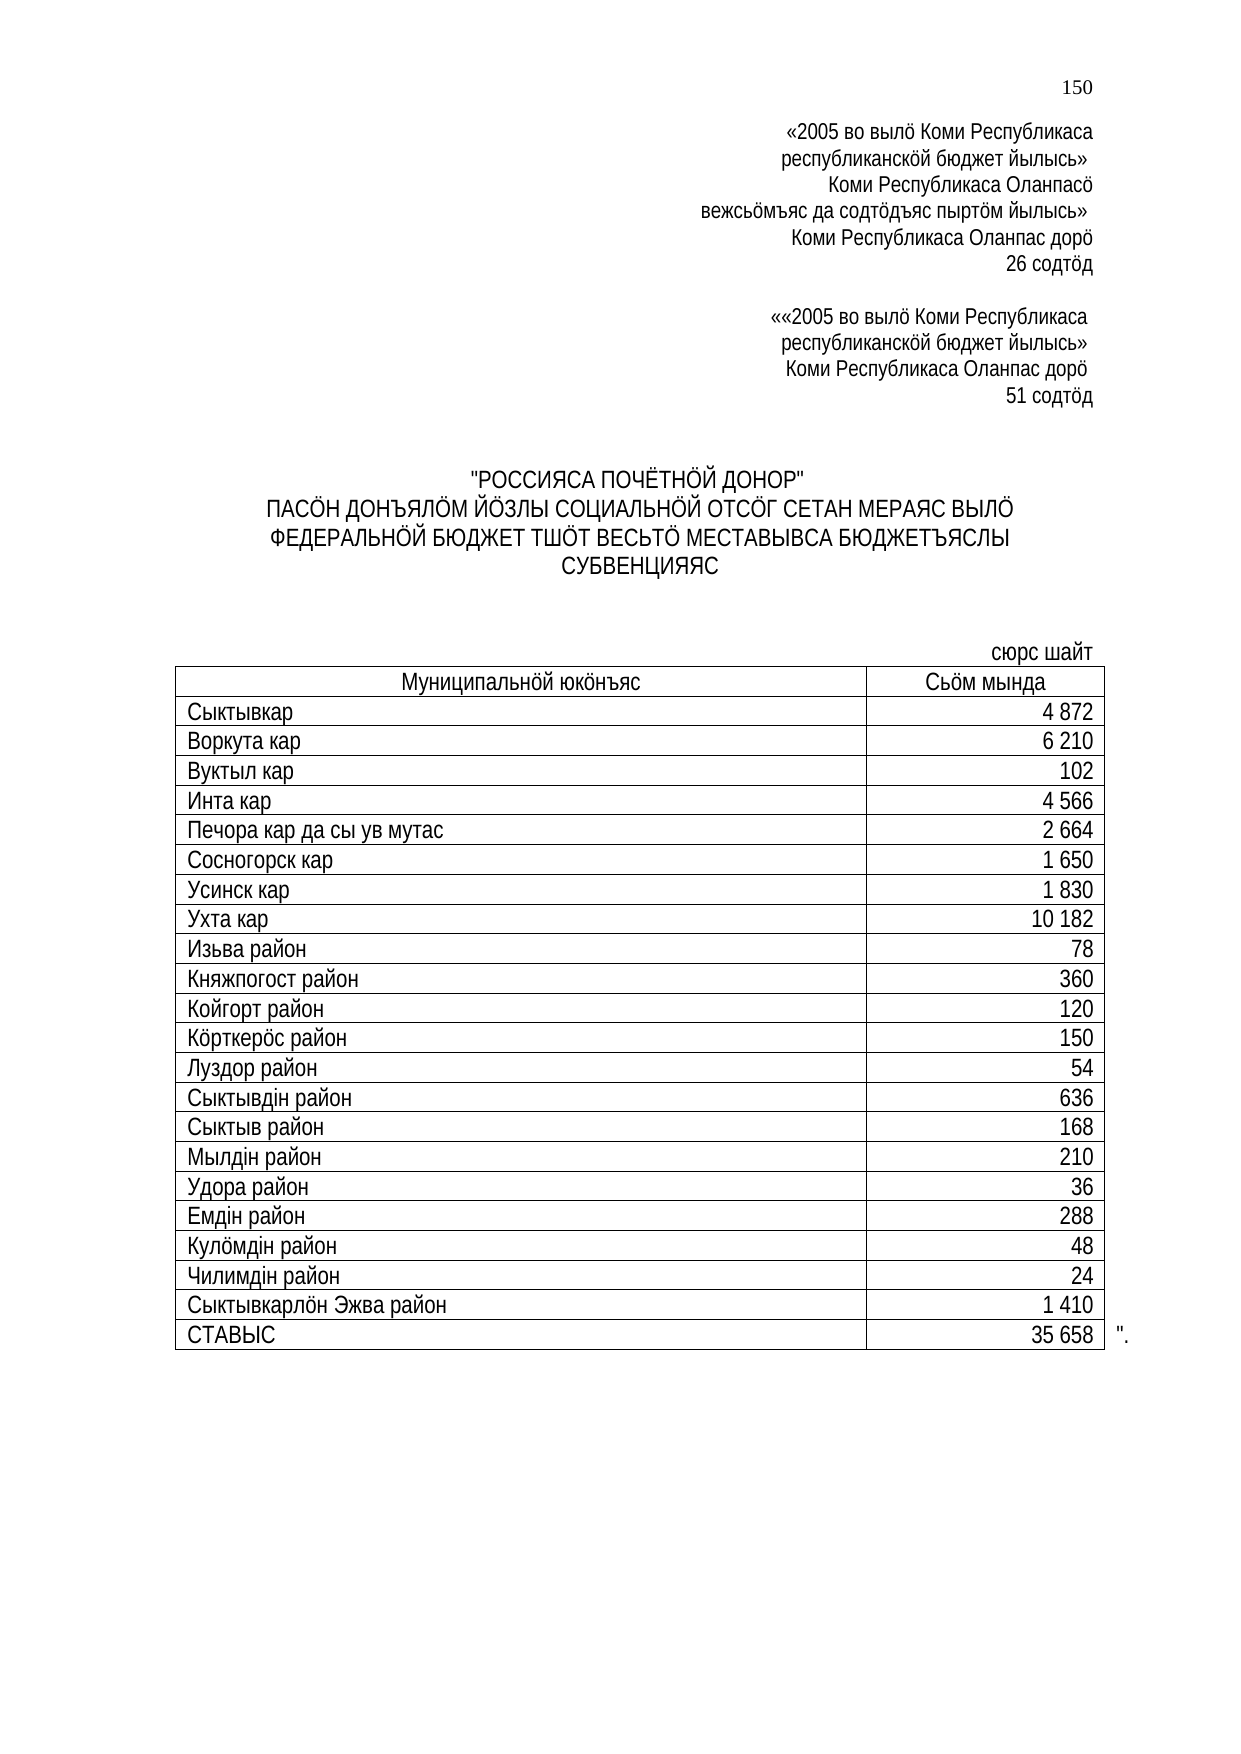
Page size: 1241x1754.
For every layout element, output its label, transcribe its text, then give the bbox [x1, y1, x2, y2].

table_cell [1105, 755, 1148, 785]
table_cell [1105, 785, 1148, 814]
table_cell [1105, 1052, 1148, 1082]
table_cell Мылдiн район [176, 1142, 866, 1171]
table_cell Вуктыл кар [176, 756, 866, 785]
table_cell Сосногорск кар [176, 845, 866, 874]
table_cell 1 650 [867, 845, 1104, 874]
table_cell 4 566 [867, 786, 1104, 814]
table_cell 1 410 [867, 1290, 1104, 1319]
table_cell [1105, 1171, 1148, 1200]
table_cell [1105, 844, 1148, 874]
table_cell [1105, 1289, 1148, 1319]
table_cell Изьва район [176, 934, 866, 963]
table_cell Печора кар да сы ув мутас [176, 815, 866, 844]
table_cell 24 [867, 1261, 1104, 1289]
table_cell 36 [867, 1172, 1104, 1200]
text вежсьöмъяс да содтöдъяс пыртöм йылысь» [187, 197, 1093, 223]
table_cell 6 210 [867, 726, 1104, 755]
text ПАСÖН ДОНЪЯЛÖМ ЙÖЗЛЫ СОЦИАЛЬНÖЙ ОТСÖГ СЕТАН МЕРАЯС ВЫЛÖ [187, 494, 1093, 523]
text 51 содтöд [187, 382, 1093, 408]
table_cell Ухта кар [176, 905, 866, 933]
table_cell Чилимдiн район [176, 1261, 866, 1289]
table_cell Княжпогост район [176, 964, 866, 992]
text «2005 во вылö Коми Республикаса [187, 118, 1093, 144]
table_cell [1105, 1200, 1148, 1230]
text ««2005 во вылö Коми Республикаса [187, 303, 1093, 329]
table_cell 1 830 [867, 875, 1104, 903]
text сюрс шайт [187, 637, 1093, 666]
text 26 содтöд [187, 250, 1093, 276]
table_cell Инта кар [176, 786, 866, 814]
table_cell [1105, 874, 1148, 903]
table_cell [1105, 1230, 1148, 1260]
table_cell [1105, 1022, 1148, 1052]
table_cell ". [1105, 1319, 1148, 1349]
table_cell 54 [867, 1053, 1104, 1082]
table_cell Кöрткерöс район [176, 1023, 866, 1052]
table_cell 48 [867, 1231, 1104, 1260]
table_header [1105, 666, 1148, 696]
text Коми Республикаса Оланпас дорö [187, 355, 1093, 382]
table_header Муниципальнöй юкöнъяс [176, 667, 866, 696]
table_cell 360 [867, 964, 1104, 992]
text ФЕДЕРАЛЬНÖЙ БЮДЖЕТ ТШÖТ ВЕСЬТÖ МЕСТАВЫВСА БЮДЖЕТЪЯСЛЫ [187, 523, 1093, 551]
table_cell [1105, 814, 1148, 844]
table_cell 4 872 [867, 697, 1104, 725]
table_cell Кулöмдiн район [176, 1231, 866, 1260]
table_cell 2 664 [867, 815, 1104, 844]
table_cell 35 658 [867, 1320, 1104, 1349]
table_cell Луздор район [176, 1053, 866, 1082]
table_cell [1105, 1260, 1148, 1289]
table_header Сьöм мында [867, 667, 1104, 696]
table_cell [1105, 1141, 1148, 1171]
table_cell [1105, 1111, 1148, 1141]
text Коми Республикаса Оланпас дорö [187, 223, 1093, 250]
table_cell 102 [867, 756, 1104, 785]
table_cell 210 [867, 1142, 1104, 1171]
table_cell Емдiн район [176, 1201, 866, 1230]
table_cell Койгорт район [176, 994, 866, 1022]
table_cell СТАВЫС [176, 1320, 866, 1349]
table_cell 120 [867, 994, 1104, 1022]
table_cell 636 [867, 1083, 1104, 1111]
table_cell 78 [867, 934, 1104, 963]
table_cell Сыктыв район [176, 1112, 866, 1141]
text СУБВЕНЦИЯЯС [187, 551, 1093, 580]
table_cell [1105, 963, 1148, 992]
table_cell [1105, 725, 1148, 755]
table_cell [1105, 933, 1148, 963]
table_cell 288 [867, 1201, 1104, 1230]
text Коми Республикаса Оланпасö [187, 171, 1093, 197]
table_cell Удора район [176, 1172, 866, 1200]
table_cell [1105, 904, 1148, 933]
table_cell Воркута кар [176, 726, 866, 755]
text республиканскöй бюджет йылысь» [187, 144, 1093, 171]
text "РОССИЯСА ПОЧЁТНÖЙ ДОНОР" [187, 465, 1093, 494]
table_cell 168 [867, 1112, 1104, 1141]
table_cell Сыктывкарлöн Эжва район [176, 1290, 866, 1319]
table_cell 10 182 [867, 905, 1104, 933]
table_cell 150 [867, 1023, 1104, 1052]
table_cell [1105, 1082, 1148, 1111]
table_cell [1105, 993, 1148, 1022]
text республиканскöй бюджет йылысь» [187, 329, 1093, 355]
table_cell Усинск кар [176, 875, 866, 903]
table_cell [1105, 696, 1148, 725]
table_cell Сыктывкар [176, 697, 866, 725]
table_cell Сыктывдiн район [176, 1083, 866, 1111]
